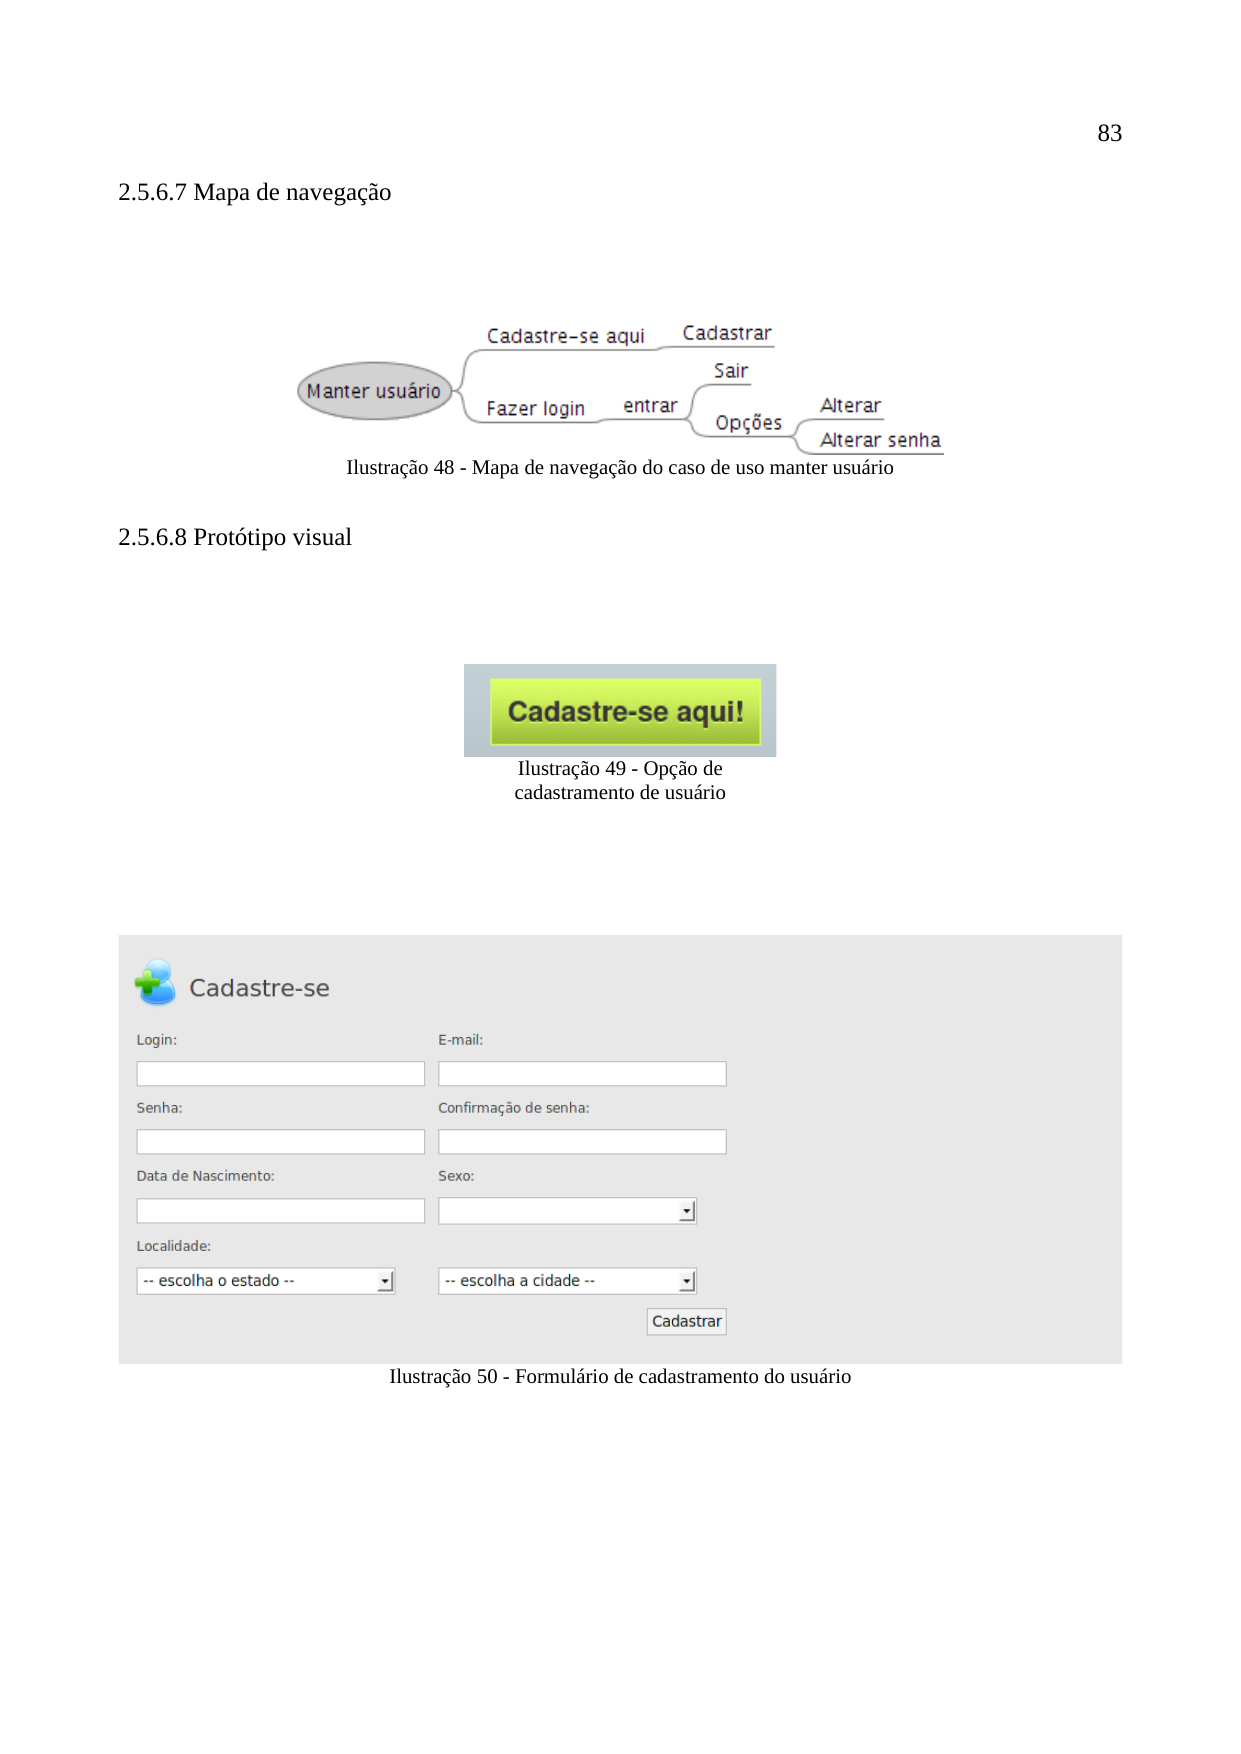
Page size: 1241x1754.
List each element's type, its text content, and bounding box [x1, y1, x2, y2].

subtitle Mapa de navegação [118, 177, 1122, 206]
text Ilustração 49 - Opção de cadastramento de usuário [464, 757, 776, 804]
picture [296, 319, 944, 455]
text Ilustração 50 - Formulário de cadastramento do usuário [118, 1364, 1122, 1388]
text Ilustração 48 - Mapa de navegação do caso de uso manter usuário [297, 455, 943, 479]
picture [464, 664, 777, 757]
subtitle Protótipo visual [118, 522, 1122, 551]
picture [118, 935, 1123, 1364]
